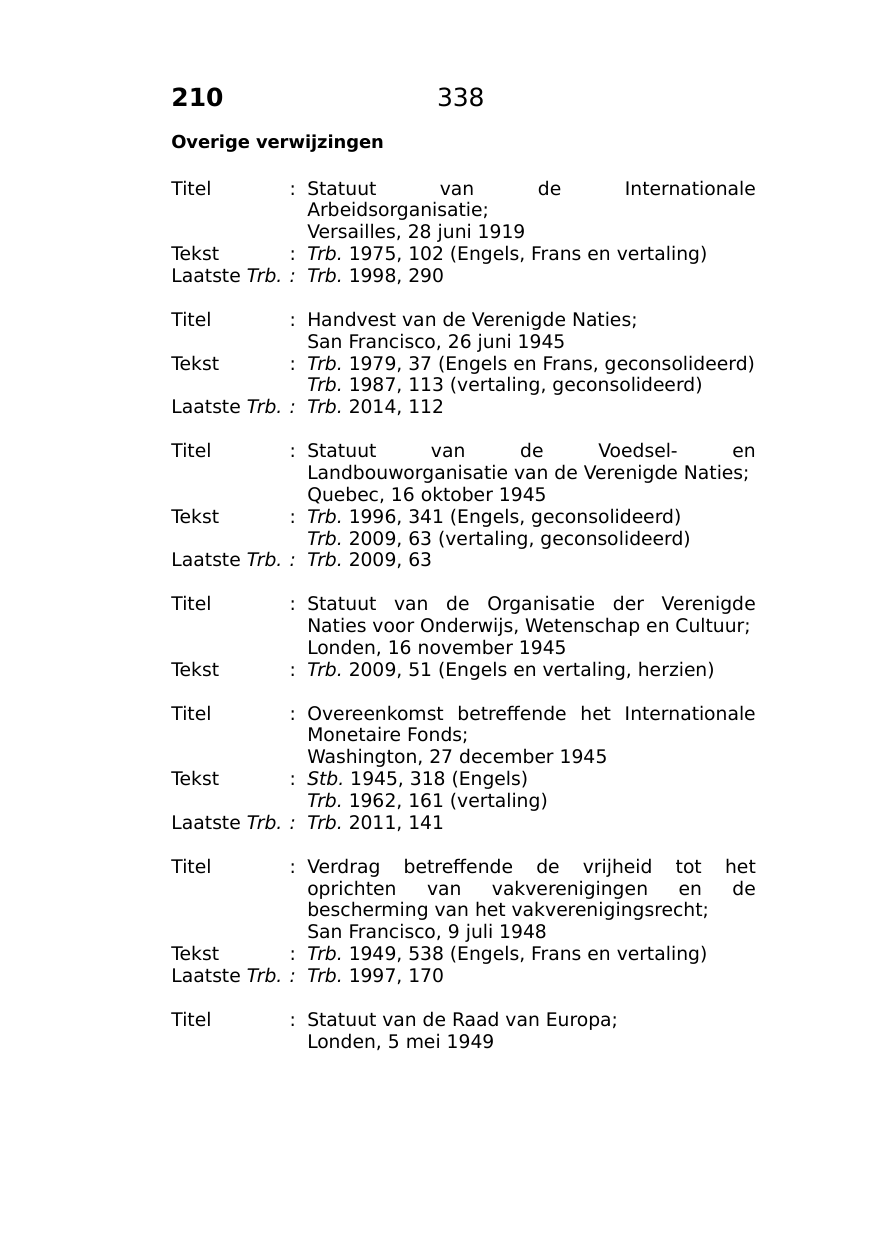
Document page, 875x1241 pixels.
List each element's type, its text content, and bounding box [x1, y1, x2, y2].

table_cell : [289, 812, 307, 834]
table_cell Tekst [171, 943, 289, 965]
table_cell [289, 287, 307, 309]
table_cell [171, 681, 289, 703]
table_cell : [289, 768, 307, 812]
table_cell Trb. 2011, 141 [307, 812, 756, 834]
table_cell Statuut van de Raad van Europa; Londen, 5 mei 1949 [307, 1009, 756, 1053]
table_cell : [289, 856, 307, 943]
table_header Titel [171, 178, 289, 243]
table_cell : [289, 943, 307, 965]
table_cell [307, 418, 756, 440]
table_cell [289, 987, 307, 1009]
table_cell [171, 287, 289, 309]
table_cell : [289, 659, 307, 681]
table_cell : [289, 965, 307, 987]
table_cell [289, 418, 307, 440]
table_cell [171, 987, 289, 1009]
table_cell [307, 571, 756, 593]
table_cell Trb. 1979, 37 (Engels en Frans, geconsolideerd) Trb. 1987, 113 (vertaling, geconsolideerd) [307, 353, 756, 396]
table_cell : [289, 243, 307, 265]
table_header Statuut van de Internationale Arbeidsorganisatie; Versailles, 28 juni 1919 [307, 178, 756, 243]
table_cell Tekst [171, 659, 289, 681]
table_cell : [289, 353, 307, 396]
table_cell Verdrag betreffende de vrijheid tot het oprichten van vakverenigingen en de bescherming van het vakverenigingsrecht; San Francisco, 9 juli 1948 [307, 856, 756, 943]
table_cell Titel [171, 703, 289, 768]
table_cell Titel [171, 309, 289, 353]
table_cell Trb. 2009, 63 [307, 550, 756, 571]
table_cell [307, 681, 756, 703]
table_cell Laatste Trb. [171, 396, 289, 418]
table_cell [171, 418, 289, 440]
table_cell [289, 681, 307, 703]
table_cell Laatste Trb. [171, 550, 289, 571]
table_cell Laatste Trb. [171, 812, 289, 834]
table_cell Titel [171, 440, 289, 506]
table_cell [289, 571, 307, 593]
table_cell Tekst [171, 243, 289, 265]
table_cell Laatste Trb. [171, 265, 289, 287]
table_cell Statuut van de Voedsel- en Landbouworganisatie van de Verenigde Naties; Quebec, 16 oktober 1945 [307, 440, 756, 506]
subtitle Overige verwijzingen [171, 132, 756, 153]
table_cell Titel [171, 856, 289, 943]
table_cell Titel [171, 593, 289, 659]
table_cell : [289, 506, 307, 549]
table_header : [289, 178, 307, 243]
table_cell [307, 287, 756, 309]
table_cell [289, 834, 307, 856]
table_cell : [289, 265, 307, 287]
table_cell : [289, 593, 307, 659]
table_cell Stb. 1945, 318 (Engels) Trb. 1962, 161 (vertaling) [307, 768, 756, 812]
table_cell [307, 987, 756, 1009]
table_cell Trb. 1975, 102 (Engels, Frans en vertaling) [307, 243, 756, 265]
table_cell Titel [171, 1009, 289, 1053]
table_cell Tekst [171, 506, 289, 549]
table_cell : [289, 550, 307, 571]
table_cell Laatste Trb. [171, 965, 289, 987]
table_cell : [289, 440, 307, 506]
table_cell : [289, 1009, 307, 1053]
table_cell Statuut van de Organisatie der Verenigde Naties voor Onderwijs, Wetenschap en Cultuur; Londen, 16 november 1945 [307, 593, 756, 659]
table_cell Trb. 2009, 51 (Engels en vertaling, herzien) [307, 659, 756, 681]
table_cell : [289, 703, 307, 768]
table_cell Tekst [171, 768, 289, 812]
table_cell Handvest van de Verenigde Naties; San Francisco, 26 juni 1945 [307, 309, 756, 353]
table_cell : [289, 396, 307, 418]
table_cell [171, 571, 289, 593]
table_cell Tekst [171, 353, 289, 396]
table_cell Trb. 2014, 112 [307, 396, 756, 418]
table_cell [307, 834, 756, 856]
table_cell Trb. 1949, 538 (Engels, Frans en vertaling) [307, 943, 756, 965]
table_cell : [289, 309, 307, 353]
table_cell [171, 834, 289, 856]
table_cell Overeenkomst betreffende het Internationale Monetaire Fonds; Washington, 27 december 1945 [307, 703, 756, 768]
table_cell Trb. 1996, 341 (Engels, geconsolideerd) Trb. 2009, 63 (vertaling, geconsolideerd) [307, 506, 756, 549]
table_cell Trb. 1998, 290 [307, 265, 756, 287]
table_cell Trb. 1997, 170 [307, 965, 756, 987]
